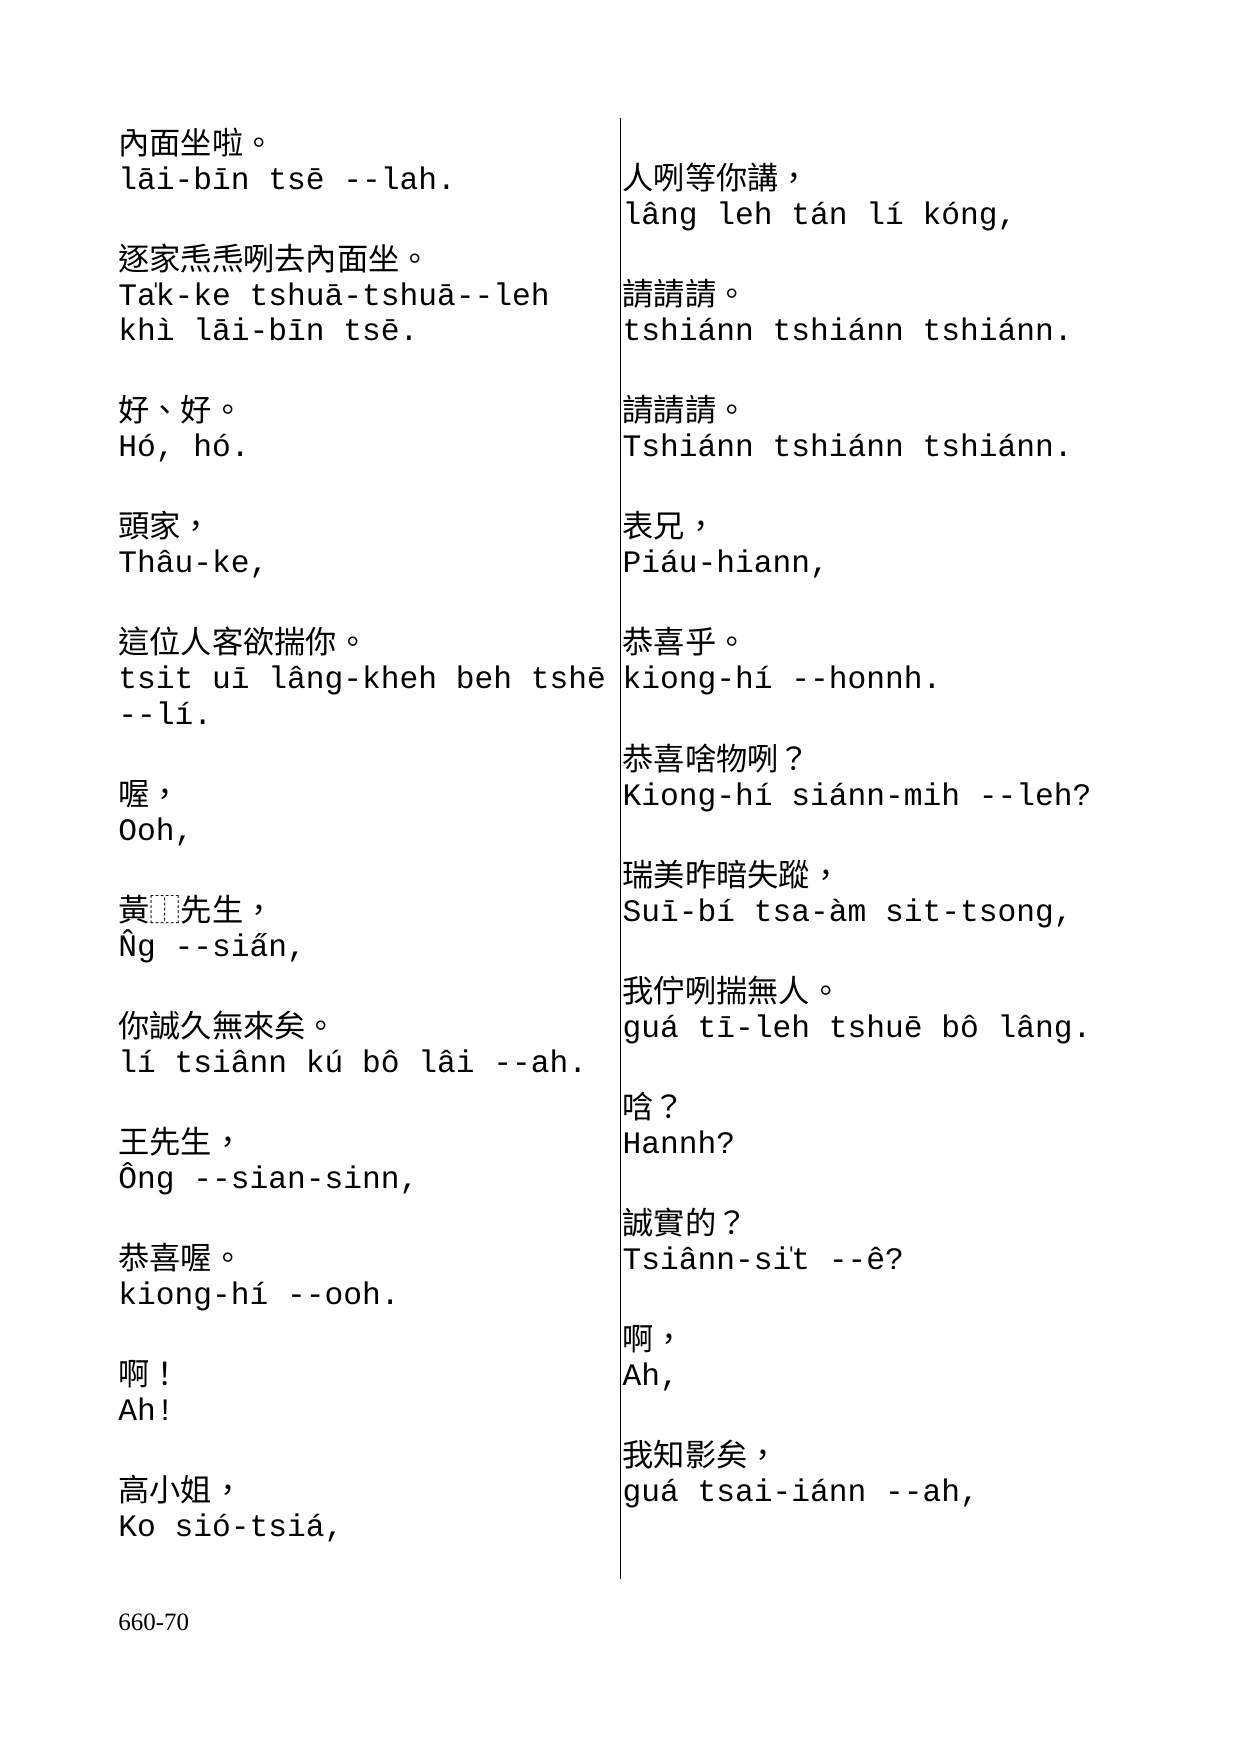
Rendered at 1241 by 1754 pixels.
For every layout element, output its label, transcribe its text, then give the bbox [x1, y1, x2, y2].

text 請請請。 [622, 269, 1122, 315]
text 好、好。 [118, 386, 618, 431]
text guá tsai-iánn --ah, [622, 1475, 1122, 1511]
text 內面坐啦。 [118, 118, 618, 163]
text lāi-bīn tsē --lah. [118, 163, 618, 199]
text N̂g --sia̋n, [118, 930, 618, 966]
text 誠實的？ [622, 1198, 1122, 1243]
text 黃⿰先生， [118, 885, 618, 930]
text Tshiánn tshiánn tshiánn. [622, 431, 1122, 466]
text 我佇咧揣無人。 [622, 966, 1122, 1011]
text Thâu-ke, [118, 547, 618, 582]
text tshiánn tshiánn tshiánn. [622, 315, 1122, 350]
text Suī-bí tsa-àm sit-tsong, [622, 895, 1122, 930]
text 喔， [118, 769, 618, 814]
text 王先生， [118, 1117, 618, 1162]
text 頭家， [118, 502, 618, 547]
text Ah, [622, 1359, 1122, 1394]
text 請請請。 [622, 386, 1122, 431]
text 這位人客欲揣你。 [118, 618, 618, 663]
text 我知影矣， [622, 1430, 1122, 1475]
text Tsiânn-si̍t --ê? [622, 1243, 1122, 1278]
text 恭喜啥物咧？ [622, 734, 1122, 779]
text 表兄， [622, 502, 1122, 547]
text Ah! [118, 1394, 618, 1430]
text Piáu-hiann, [622, 547, 1122, 582]
text Hó, hó. [118, 431, 618, 466]
text Hannh? [622, 1127, 1122, 1162]
text guá tī-leh tshuē bô lâng. [622, 1011, 1122, 1046]
text tsit uī lâng-kheh beh tshē --lí. [118, 663, 618, 734]
text lâng leh tán lí kóng, [622, 199, 1122, 234]
text 瑞美昨暗失蹤， [622, 850, 1122, 895]
text kiong-hí --ooh. [118, 1278, 618, 1314]
text 高小姐， [118, 1465, 618, 1511]
text 你誠久無來矣。 [118, 1001, 618, 1046]
text 恭喜喔。 [118, 1233, 618, 1278]
text kiong-hí --honnh. [622, 663, 1122, 698]
text 恭喜乎。 [622, 618, 1122, 663]
text lí tsiânn kú bô lâi --ah. [118, 1046, 618, 1082]
text 啊！ [118, 1349, 618, 1394]
text Ooh, [118, 814, 618, 850]
text Ta̍k-ke tshuā-tshuā--leh khì lāi-bīn tsē. [118, 279, 618, 350]
text Ko sió-tsiá, [118, 1511, 618, 1546]
text 啊， [622, 1314, 1122, 1359]
text 逐家𤆬𤆬咧去內面坐。 [118, 234, 618, 279]
text 人咧等你講， [622, 153, 1122, 199]
text Ông --sian-sinn, [118, 1162, 618, 1198]
text 唅？ [622, 1082, 1122, 1127]
text Kiong-hí siánn-mih --leh? [622, 779, 1122, 814]
